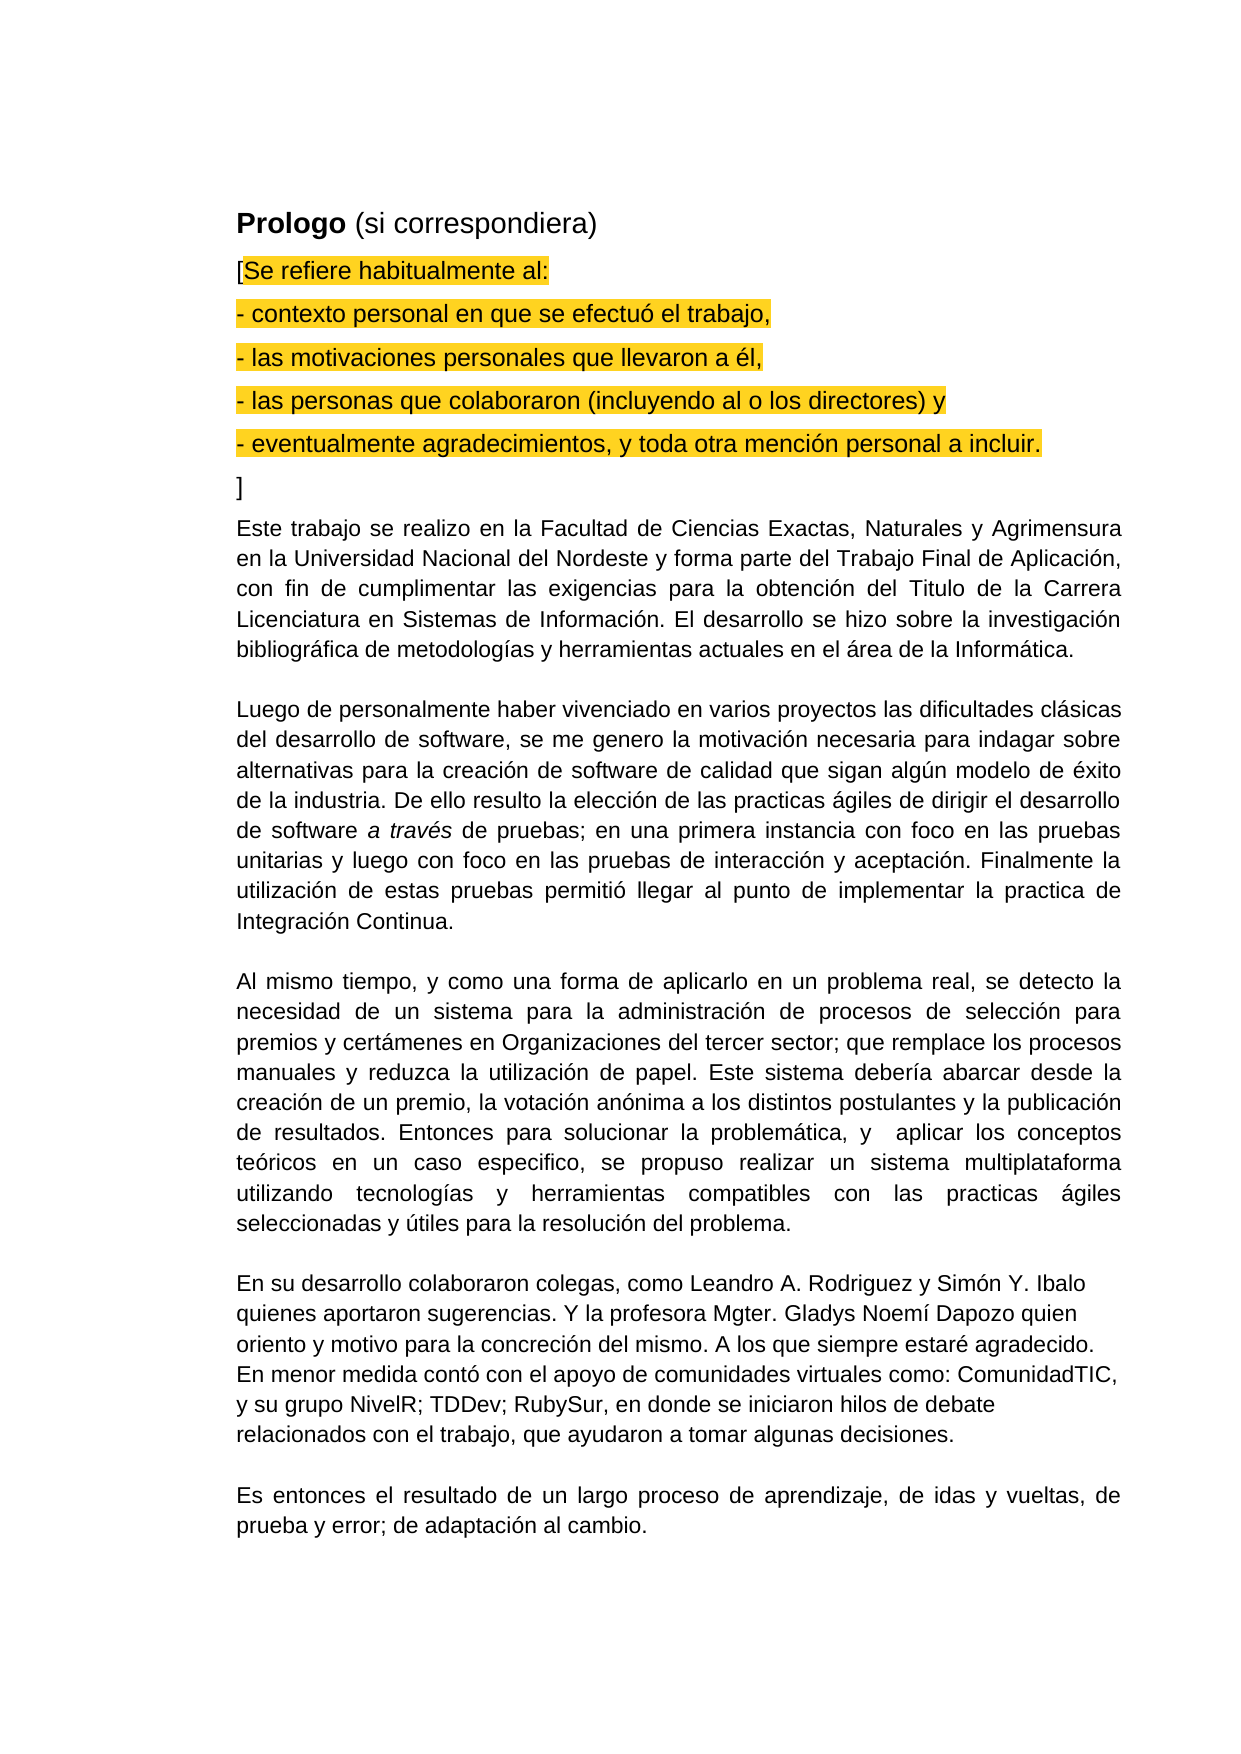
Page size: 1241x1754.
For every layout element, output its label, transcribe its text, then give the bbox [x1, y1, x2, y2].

text - contexto personal en que se efectuó el trabajo, [236, 299, 1122, 328]
text Al mismo tiempo, y como una forma de aplicarlo en un problema real, se detecto la necesidad de un sistema para la administración de procesos de selección para premios y certámenes en Organizaciones del tercer sector; que remplace los procesos manuales y reduzca la utilización de papel. Este sistema debería abarcar desde la creación de un premio, la votación anónima a los distintos postulantes y la publicación de resultados. Entonces para solucionar la problemática, y aplicar los conceptos teóricos en un caso especifico, se propuso realizar un sistema multiplataforma utilizando tecnologías y herramientas compatibles con las practicas ágiles seleccionadas y útiles para la resolución del problema. [236, 968, 1122, 1236]
text - eventualmente agradecimientos, y toda otra mención personal a incluir. [236, 429, 1122, 457]
text En su desarrollo colaboraron colegas, como Leandro A. Rodriguez y Simón Y. Ibalo quienes aportaron sugerencias. Y la profesora Mgter. Gladys Noemí Dapozo quien oriento y motivo para la concreción del mismo. A los que siempre estaré agradecido. En menor medida contó con el apoyo de comunidades virtuales como: ComunidadTIC, y su grupo NivelR; TDDev; RubySur, en donde se iniciaron hilos de debate relacionados con el trabajo, que ayudaron a tomar algunas decisiones. [236, 1270, 1122, 1448]
text - las motivaciones personales que llevaron a él, [236, 342, 1122, 371]
text Prologo (si correspondiera) [236, 206, 1122, 239]
text [Se refiere habitualmente al: [236, 256, 1122, 285]
text Luego de personalmente haber vivenciado en varios proyectos las dificultades clásicas del desarrollo de software, se me genero la motivación necesaria para indagar sobre alternativas para la creación de software de calidad que sigan algún modelo de éxito de la industria. De ello resulto la elección de las practicas ágiles de dirigir el desarrollo de software a través de pruebas; en una primera instancia con foco en las pruebas unitarias y luego con foco en las pruebas de interacción y aceptación. Finalmente la utilización de estas pruebas permitió llegar al punto de implementar la practica de Integración Continua. [236, 696, 1122, 934]
text - las personas que colaboraron (incluyendo al o los directores) y [236, 386, 1122, 414]
text Este trabajo se realizo en la Facultad de Ciencias Exactas, Naturales y Agrimensura en la Universidad Nacional del Nordeste y forma parte del Trabajo Final de Aplicación, con fin de cumplimentar las exigencias para la obtención del Titulo de la Carrera Licenciatura en Sistemas de Información. El desarrollo se hizo sobre la investigación bibliográfica de metodologías y herramientas actuales en el área de la Informática. [236, 515, 1122, 662]
text ] [236, 472, 1122, 501]
text Es entonces el resultado de un largo proceso de aprendizaje, de idas y vueltas, de prueba y error; de adaptación al cambio. [236, 1482, 1122, 1538]
